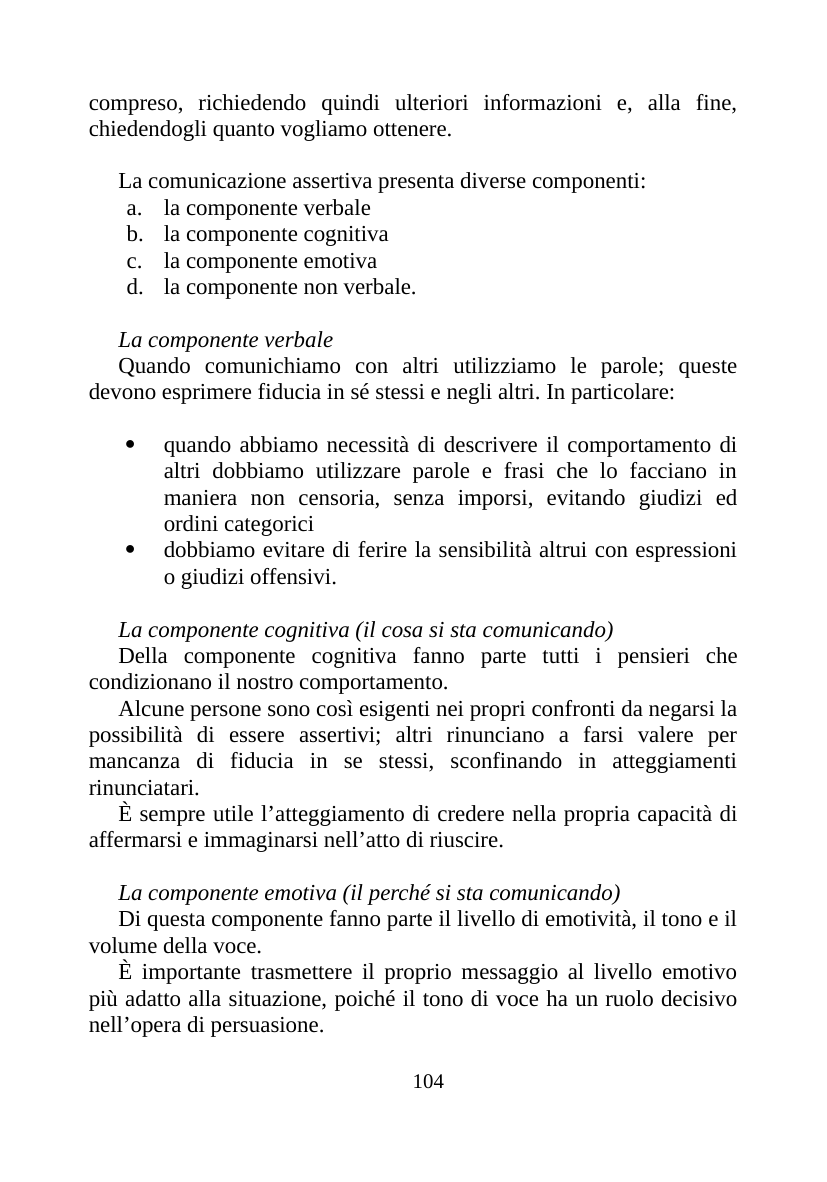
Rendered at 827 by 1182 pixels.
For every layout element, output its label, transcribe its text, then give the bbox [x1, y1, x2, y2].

text Di questa componente fanno parte il livello di emotività, il tono e il volume della voce. [88, 906, 738, 958]
text Della componente cognitiva fanno parte tutti i pensieri che condizionano il nostro comportamento. [88, 642, 738, 695]
list la componente emotiva [126, 247, 738, 273]
text È importante trasmettere il proprio messaggio al livello emotivo più adatto alla situazione, poiché il tono di voce ha un ruolo decisivo nell’opera di persuasione. [88, 958, 738, 1037]
list dobbiamo evitare di ferire la sensibilità altrui con espressioni o giudizi offensivi. [126, 537, 738, 589]
list la componente non verbale. [126, 273, 738, 299]
text La componente cognitiva (il cosa si sta comunicando) [88, 616, 738, 642]
list la componente verbale [126, 194, 738, 220]
text La comunicazione assertiva presenta diverse componenti: [88, 168, 738, 194]
list la componente cognitiva [126, 220, 738, 247]
text È sempre utile l’atteggiamento di credere nella propria capacità di affermarsi e immaginarsi nell’atto di riuscire. [88, 800, 738, 853]
text Quando comunichiamo con altri utilizziamo le parole; queste devono esprimere fiducia in sé stessi e negli altri. In particolare: [88, 352, 738, 405]
text La componente verbale [88, 326, 738, 352]
text compreso, richiedendo quindi ulteriori informazioni e, alla fine, chiedendogli quanto vogliamo ottenere. [88, 88, 738, 141]
text Alcune persone sono così esigenti nei propri confronti da negarsi la possibilità di essere assertivi; altri rinunciano a farsi valere per mancanza di fiducia in se stessi, sconfinando in atteggiamenti rinunciatari. [88, 695, 738, 800]
text La componente emotiva (il perché si sta comunicando) [88, 879, 738, 906]
list quando abbiamo necessità di descrivere il comportamento di altri dobbiamo utilizzare parole e frasi che lo facciano in maniera non censoria, senza imporsi, evitando giudizi ed ordini categorici [126, 431, 738, 537]
